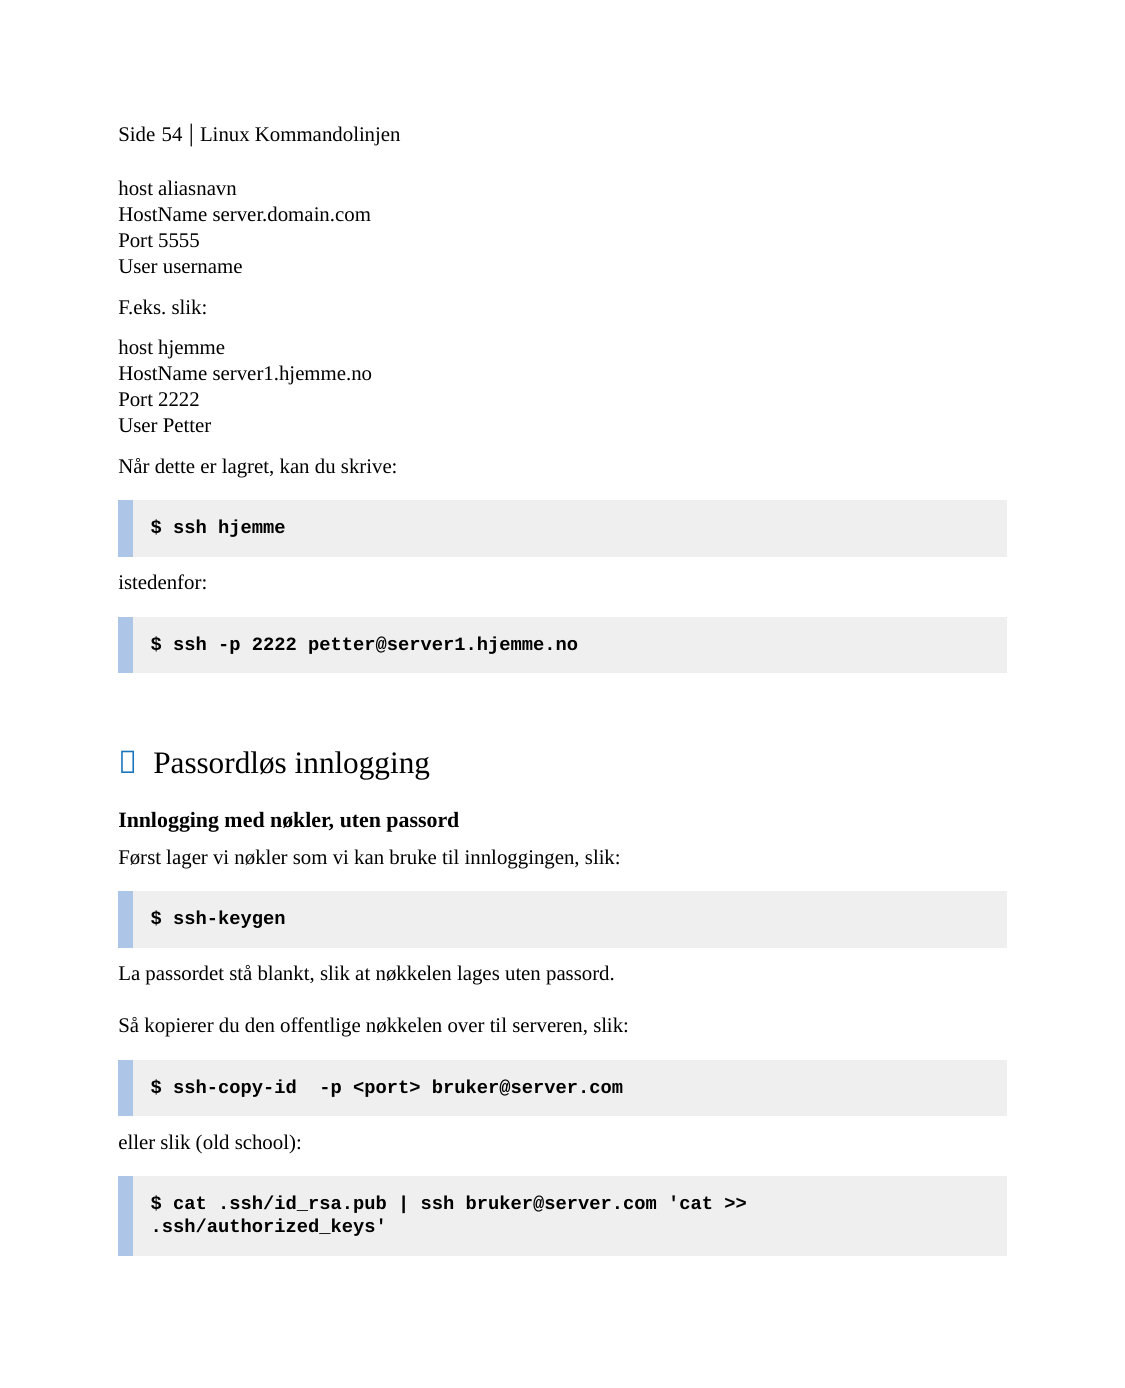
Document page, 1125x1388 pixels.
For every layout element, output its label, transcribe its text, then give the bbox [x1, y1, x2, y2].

subtitle Innlogging med nøkler, uten passord [118, 807, 1007, 832]
text F.eks. slik: [118, 295, 1007, 319]
subtitle  Passordløs innlogging [118, 739, 1007, 782]
text $ ssh-keygen [133, 891, 1007, 948]
text Når dette er lagret, kan du skrive: [118, 453, 1007, 478]
text host aliasnavn HostName server.domain.com Port 5555 User username [118, 176, 1007, 278]
text $ ssh -p 2222 petter@server1.hjemme.no [133, 617, 1007, 673]
text $ ssh-copy-id -p <port> bruker@server.com [133, 1060, 1007, 1116]
text host hjemme HostName server1.hjemme.no Port 2222 User Petter [118, 335, 1007, 437]
text eller slik (old school): [118, 1130, 1007, 1154]
text La passordet stå blankt, slik at nøkkelen lages uten passord. Så kopierer du den offentlige nøkkelen over til serveren, slik: [118, 961, 1007, 1037]
text istedenfor: [118, 570, 1007, 594]
text $ ssh hjemme [133, 500, 1007, 557]
text Først lager vi nøkler som vi kan bruke til innloggingen, slik: [118, 845, 1007, 869]
text $ cat .ssh/id_rsa.pub | ssh bruker@server.com 'cat >> .ssh/authorized_keys' [133, 1176, 1007, 1256]
